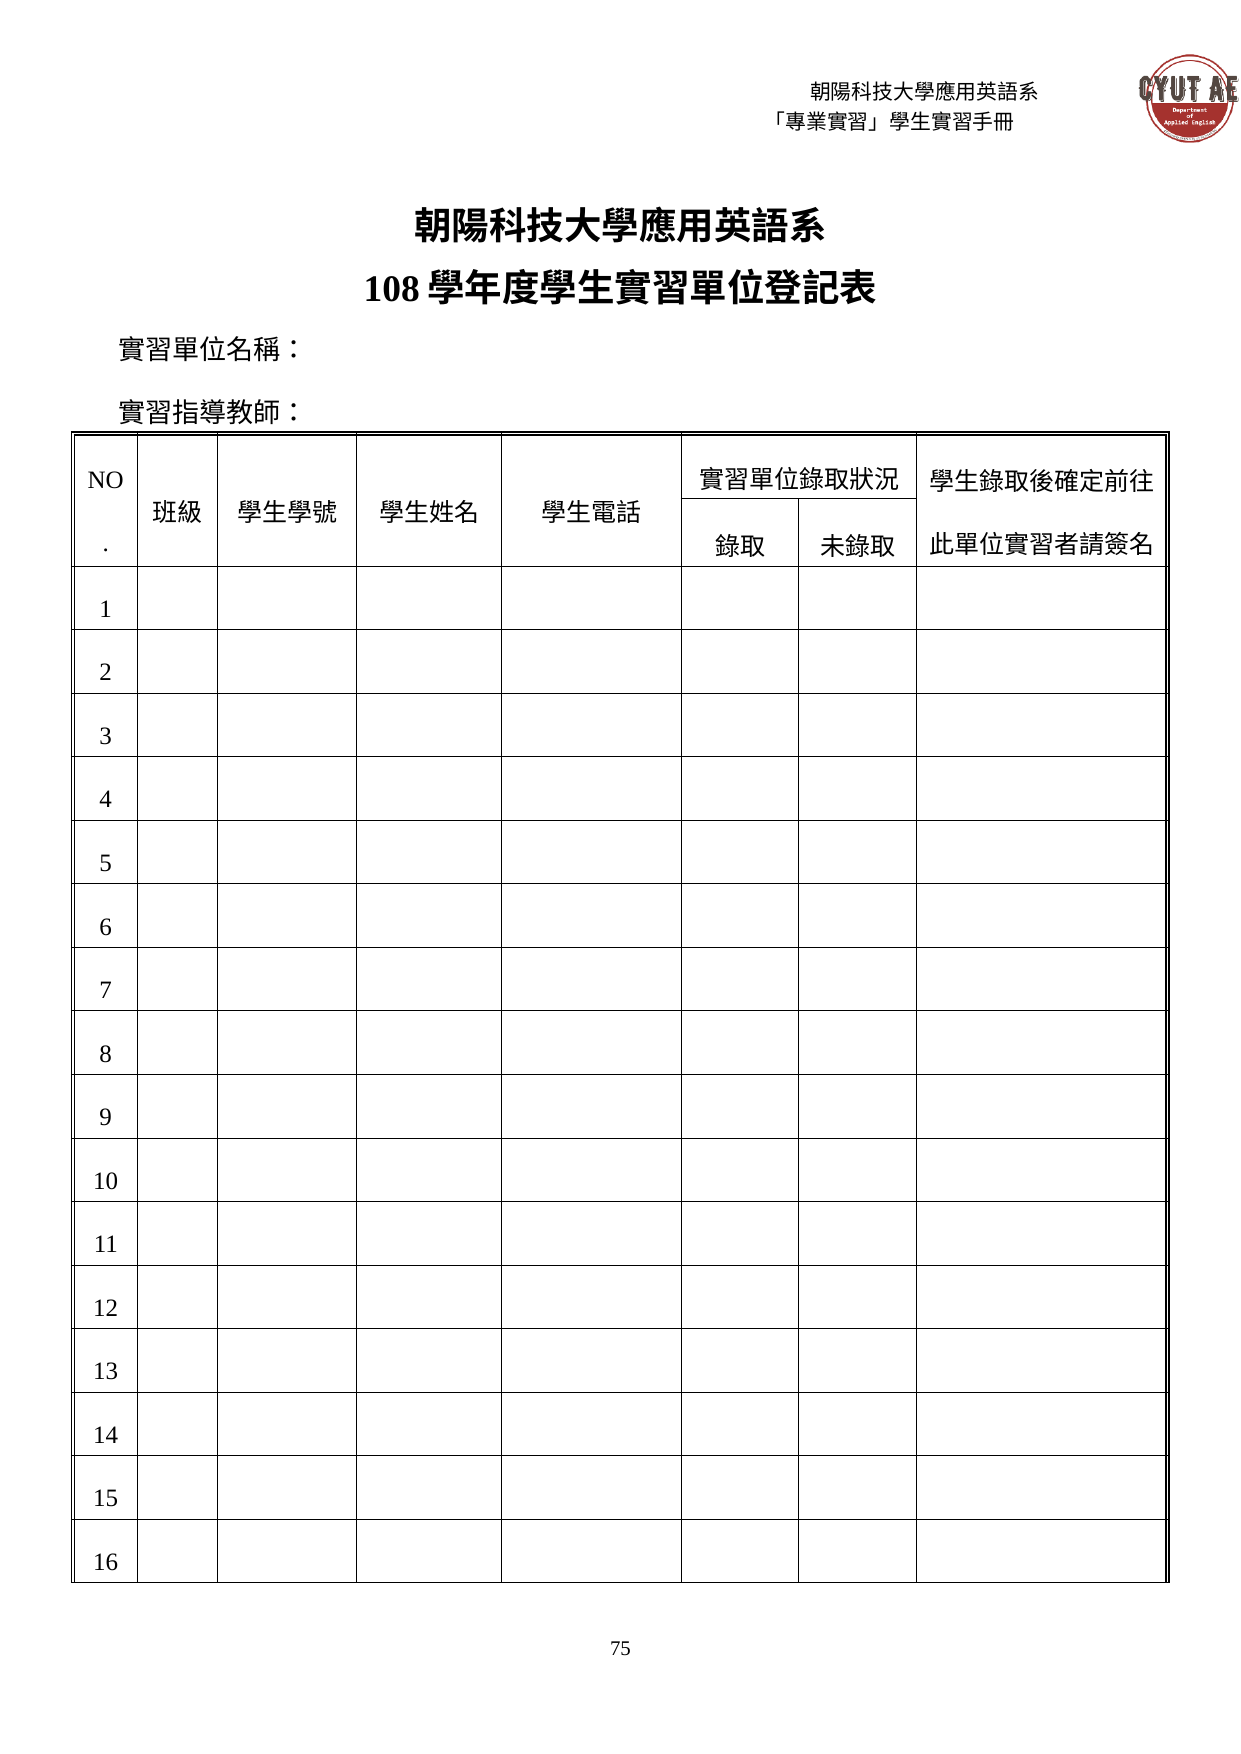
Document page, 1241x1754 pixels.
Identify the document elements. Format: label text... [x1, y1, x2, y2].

table_cell 10 [75, 1139, 137, 1201]
table_cell [357, 567, 501, 629]
table_header 實習單位錄取狀況 [682, 436, 916, 498]
table_cell [218, 630, 356, 693]
table_cell [682, 567, 798, 629]
table_cell [502, 1202, 681, 1264]
table_cell [682, 1329, 798, 1392]
table_cell [917, 567, 1165, 629]
table_cell [502, 1329, 681, 1392]
table_cell [138, 821, 217, 883]
table_cell [682, 1139, 798, 1201]
table_cell [682, 884, 798, 947]
table_cell 5 [75, 821, 137, 883]
table_cell [138, 1266, 217, 1328]
table_cell [218, 694, 356, 756]
table_cell [917, 694, 1165, 756]
table_cell [357, 821, 501, 883]
table_cell [357, 884, 501, 947]
table_cell [682, 948, 798, 1010]
table_header NO. [75, 436, 137, 566]
table_cell [357, 630, 501, 693]
table_cell [357, 1329, 501, 1392]
table_cell [357, 1520, 501, 1582]
table_header 學生電話 [502, 436, 681, 566]
table_cell [218, 1075, 356, 1137]
table_cell 7 [75, 948, 137, 1010]
table_cell [799, 1011, 916, 1074]
table_cell [917, 1329, 1165, 1392]
text 朝陽科技大學應用英語系 [118, 181, 1122, 244]
table_cell [799, 1075, 916, 1137]
table_cell [502, 1075, 681, 1137]
table_cell [357, 1075, 501, 1137]
table_cell 未錄取 [799, 499, 916, 566]
table_cell [357, 1202, 501, 1264]
table_cell [799, 1393, 916, 1455]
table_cell [799, 884, 916, 947]
table_cell [799, 1202, 916, 1264]
table_cell 12 [75, 1266, 137, 1328]
table_cell [218, 884, 356, 947]
table_cell [138, 948, 217, 1010]
table_cell [917, 1520, 1165, 1582]
table_header 學生錄取後確定前往此單位實習者請簽名 [917, 436, 1165, 566]
table_cell [799, 1456, 916, 1519]
text 實習單位名稱： [118, 306, 1122, 369]
table_cell [799, 1266, 916, 1328]
table_cell [799, 1139, 916, 1201]
table_header 學生學號 [218, 436, 356, 566]
table_cell [917, 884, 1165, 947]
table_cell 4 [75, 757, 137, 820]
table_cell [502, 1139, 681, 1201]
table_cell [138, 1075, 217, 1137]
table_cell [357, 1393, 501, 1455]
table_cell [357, 1266, 501, 1328]
table_cell [138, 757, 217, 820]
table_cell [917, 757, 1165, 820]
table_cell [917, 1075, 1165, 1137]
table_cell [502, 567, 681, 629]
table_cell [138, 567, 217, 629]
table_cell [682, 1393, 798, 1455]
table_cell [502, 1520, 681, 1582]
table_cell [682, 1520, 798, 1582]
table_cell [502, 948, 681, 1010]
table_cell [799, 567, 916, 629]
table_cell [218, 821, 356, 883]
table_header 學生姓名 [357, 436, 501, 566]
table_cell 14 [75, 1393, 137, 1455]
table_cell [502, 1266, 681, 1328]
table_cell [218, 1202, 356, 1264]
table_cell [917, 630, 1165, 693]
table_cell [917, 1266, 1165, 1328]
table_cell [799, 948, 916, 1010]
text 實習指導教師： [118, 369, 1122, 431]
table_cell [502, 1011, 681, 1074]
table_cell [138, 694, 217, 756]
table_cell [218, 1139, 356, 1201]
table_cell [917, 1139, 1165, 1201]
table_cell [799, 1329, 916, 1392]
table_cell 15 [75, 1456, 137, 1519]
table_cell [138, 1329, 217, 1392]
table_cell [682, 1011, 798, 1074]
table_cell [357, 757, 501, 820]
table_cell [502, 630, 681, 693]
table_cell [138, 1011, 217, 1074]
table_cell 6 [75, 884, 137, 947]
table_cell [357, 1456, 501, 1519]
table_cell [682, 757, 798, 820]
table_cell [502, 821, 681, 883]
table_cell [917, 1202, 1165, 1264]
table_cell [917, 1393, 1165, 1455]
table_cell [917, 1011, 1165, 1074]
table_cell 11 [75, 1202, 137, 1264]
table_cell [138, 1456, 217, 1519]
table_cell [682, 630, 798, 693]
table_cell [218, 1011, 356, 1074]
table_cell 2 [75, 630, 137, 693]
table_cell [357, 694, 501, 756]
table_cell 1 [75, 567, 137, 629]
table_cell [138, 1520, 217, 1582]
table_cell [502, 884, 681, 947]
table_cell 3 [75, 694, 137, 756]
table_cell [502, 757, 681, 820]
table_cell [218, 1266, 356, 1328]
table_cell [799, 694, 916, 756]
table_cell [138, 1202, 217, 1264]
table_cell [218, 948, 356, 1010]
table_cell [682, 694, 798, 756]
table_cell [138, 1139, 217, 1201]
table_cell [218, 1520, 356, 1582]
table_cell [218, 757, 356, 820]
table_cell [682, 1456, 798, 1519]
table_cell [357, 1139, 501, 1201]
table_cell [682, 1075, 798, 1137]
table_cell 8 [75, 1011, 137, 1074]
table_cell [799, 1520, 916, 1582]
table_cell [682, 1202, 798, 1264]
table_cell [799, 757, 916, 820]
table_cell [799, 821, 916, 883]
table_cell [682, 821, 798, 883]
table_cell [218, 1329, 356, 1392]
table_cell [917, 821, 1165, 883]
table_cell 9 [75, 1075, 137, 1137]
table_cell [502, 1393, 681, 1455]
table_cell [502, 1456, 681, 1519]
table_cell [357, 1011, 501, 1074]
table_cell [218, 1456, 356, 1519]
table_cell [799, 630, 916, 693]
table_cell [218, 567, 356, 629]
table_cell [138, 884, 217, 947]
table_header 班級 [138, 436, 217, 566]
table_cell [218, 1393, 356, 1455]
table_cell [357, 948, 501, 1010]
table_cell [682, 1266, 798, 1328]
table_cell [917, 948, 1165, 1010]
text 108學年度學生實習單位登記表 [118, 244, 1122, 306]
table_cell [138, 1393, 217, 1455]
table_cell 16 [75, 1520, 137, 1582]
table_cell 錄取 [682, 499, 798, 566]
table_cell [502, 694, 681, 756]
table_cell [138, 630, 217, 693]
table_cell 13 [75, 1329, 137, 1392]
table_cell [917, 1456, 1165, 1519]
